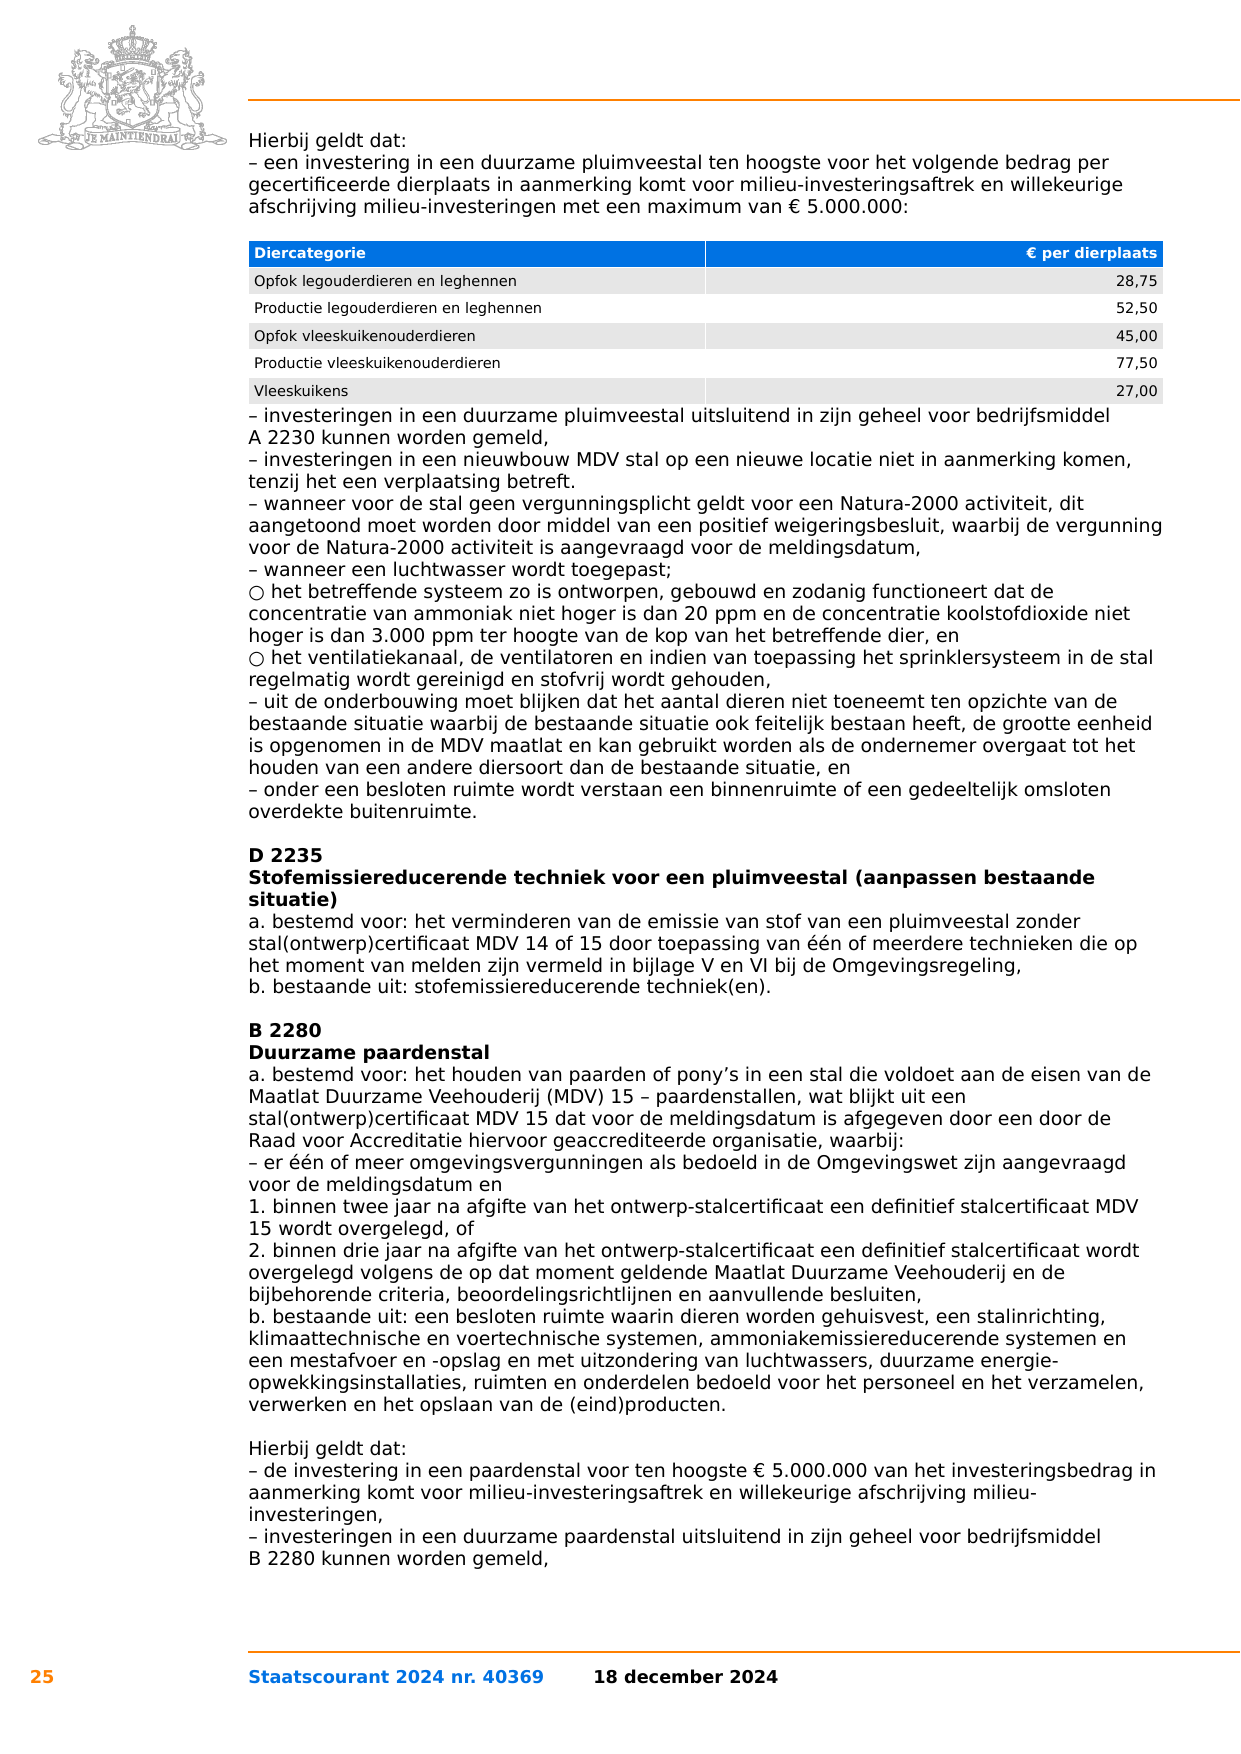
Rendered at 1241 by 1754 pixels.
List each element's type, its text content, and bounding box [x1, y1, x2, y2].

text b. bestaande uit: stofemissiereducerende techniek(en). [248, 976, 1163, 998]
text a. bestemd voor: het verminderen van de emissie van stof van een pluimveestal zonder stal(ontwerp)certificaat MDV 14 of 15 door toepassing van één of meerdere technieken die op het moment van melden zijn vermeld in bijlage V en VI bij de Omgevingsregeling, [248, 911, 1163, 976]
text – wanneer voor de stal geen vergunningsplicht geldt voor een Natura-2000 activiteit, dit aangetoond moet worden door middel van een positief weigeringsbesluit, waarbij de vergunning voor de Natura-2000 activiteit is aangevraagd voor de meldingsdatum, [248, 493, 1163, 559]
table_cell Productie vleeskuikenouderdieren [249, 350, 705, 377]
table_cell Opfok vleeskuikenouderdieren [249, 323, 705, 349]
text B 2280 [248, 1020, 1163, 1042]
text 2. binnen drie jaar na afgifte van het ontwerp-stalcertificaat een definitief stalcertificaat wordt overgelegd volgens de op dat moment geldende Maatlat Duurzame Veehouderij en de bijbehorende criteria, beoordelingsrichtlijnen en aanvullende besluiten, [248, 1240, 1163, 1306]
text – onder een besloten ruimte wordt verstaan een binnenruimte of een gedeeltelijk omsloten overdekte buitenruimte. [248, 779, 1163, 823]
text ○ het ventilatiekanaal, de ventilatoren en indien van toepassing het sprinklersysteem in de stal regelmatig wordt gereinigd en stofvrij wordt gehouden, [248, 647, 1163, 691]
picture [38, 25, 227, 150]
table_cell 52,50 [706, 296, 1163, 322]
text – investeringen in een duurzame paardenstal uitsluitend in zijn geheel voor bedrijfsmiddel B 2280 kunnen worden gemeld, [248, 1526, 1163, 1570]
text Hierbij geldt dat: [248, 130, 1163, 152]
table_cell Opfok legouderdieren en leghennen [249, 268, 705, 294]
text – de investering in een paardenstal voor ten hoogste € 5.000.000 van het investeringsbedrag in aanmerking komt voor milieu-investeringsaftrek en willekeurige afschrijving milieu-investeringen, [248, 1460, 1163, 1526]
text ○ het betreffende systeem zo is ontworpen, gebouwd en zodanig functioneert dat de concentratie van ammoniak niet hoger is dan 20 ppm en de concentratie koolstofdioxide niet hoger is dan 3.000 ppm ter hoogte van de kop van het betreffende dier, en [248, 581, 1163, 647]
text – een investering in een duurzame pluimveestal ten hoogste voor het volgende bedrag per gecertificeerde dierplaats in aanmerking komt voor milieu-investeringsaftrek en willekeurige afschrijving milieu-investeringen met een maximum van € 5.000.000: [248, 152, 1163, 218]
text – investeringen in een duurzame pluimveestal uitsluitend in zijn geheel voor bedrijfsmiddel A 2230 kunnen worden gemeld, [248, 405, 1163, 449]
text Duurzame paardenstal [248, 1042, 1163, 1064]
text – wanneer een luchtwasser wordt toegepast; [248, 559, 1163, 581]
text Stofemissiereducerende techniek voor een pluimveestal (aanpassen bestaande situatie) [248, 867, 1163, 911]
text – er één of meer omgevingsvergunningen als bedoeld in de Omgevingswet zijn aangevraagd voor de meldingsdatum en [248, 1152, 1163, 1196]
table_cell 27,00 [706, 378, 1163, 404]
text b. bestaande uit: een besloten ruimte waarin dieren worden gehuisvest, een stalinrichting, klimaattechnische en voertechnische systemen, ammoniakemissiereducerende systemen en een mestafvoer en -opslag en met uitzondering van luchtwassers, duurzame energie-opwekkingsinstallaties, ruimten en onderdelen bedoeld voor het personeel en het verzamelen, verwerken en het opslaan van de (eind)producten. [248, 1306, 1163, 1416]
table_cell Productie legouderdieren en leghennen [249, 296, 705, 322]
table_cell 45,00 [706, 323, 1163, 349]
table_header € per dierplaats [706, 241, 1163, 267]
text – investeringen in een nieuwbouw MDV stal op een nieuwe locatie niet in aanmerking komen, tenzij het een verplaatsing betreft. [248, 449, 1163, 493]
table_cell Vleeskuikens [249, 378, 705, 404]
text a. bestemd voor: het houden van paarden of pony’s in een stal die voldoet aan de eisen van de Maatlat Duurzame Veehouderij (MDV) 15 – paardenstallen, wat blijkt uit een stal(ontwerp)certificaat MDV 15 dat voor de meldingsdatum is afgegeven door een door de Raad voor Accreditatie hiervoor geaccrediteerde organisatie, waarbij: [248, 1064, 1163, 1152]
table_header Diercategorie [249, 241, 705, 267]
table_cell 28,75 [706, 268, 1163, 294]
text D 2235 [248, 844, 1163, 867]
text – uit de onderbouwing moet blijken dat het aantal dieren niet toeneemt ten opzichte van de bestaande situatie waarbij de bestaande situatie ook feitelijk bestaan heeft, de grootte eenheid is opgenomen in de MDV maatlat en kan gebruikt worden als de ondernemer overgaat tot het houden van een andere diersoort dan de bestaande situatie, en [248, 691, 1163, 779]
text Hierbij geldt dat: [248, 1438, 1163, 1460]
text 1. binnen twee jaar na afgifte van het ontwerp-stalcertificaat een definitief stalcertificaat MDV 15 wordt overgelegd, of [248, 1196, 1163, 1240]
table_cell 77,50 [706, 350, 1163, 377]
